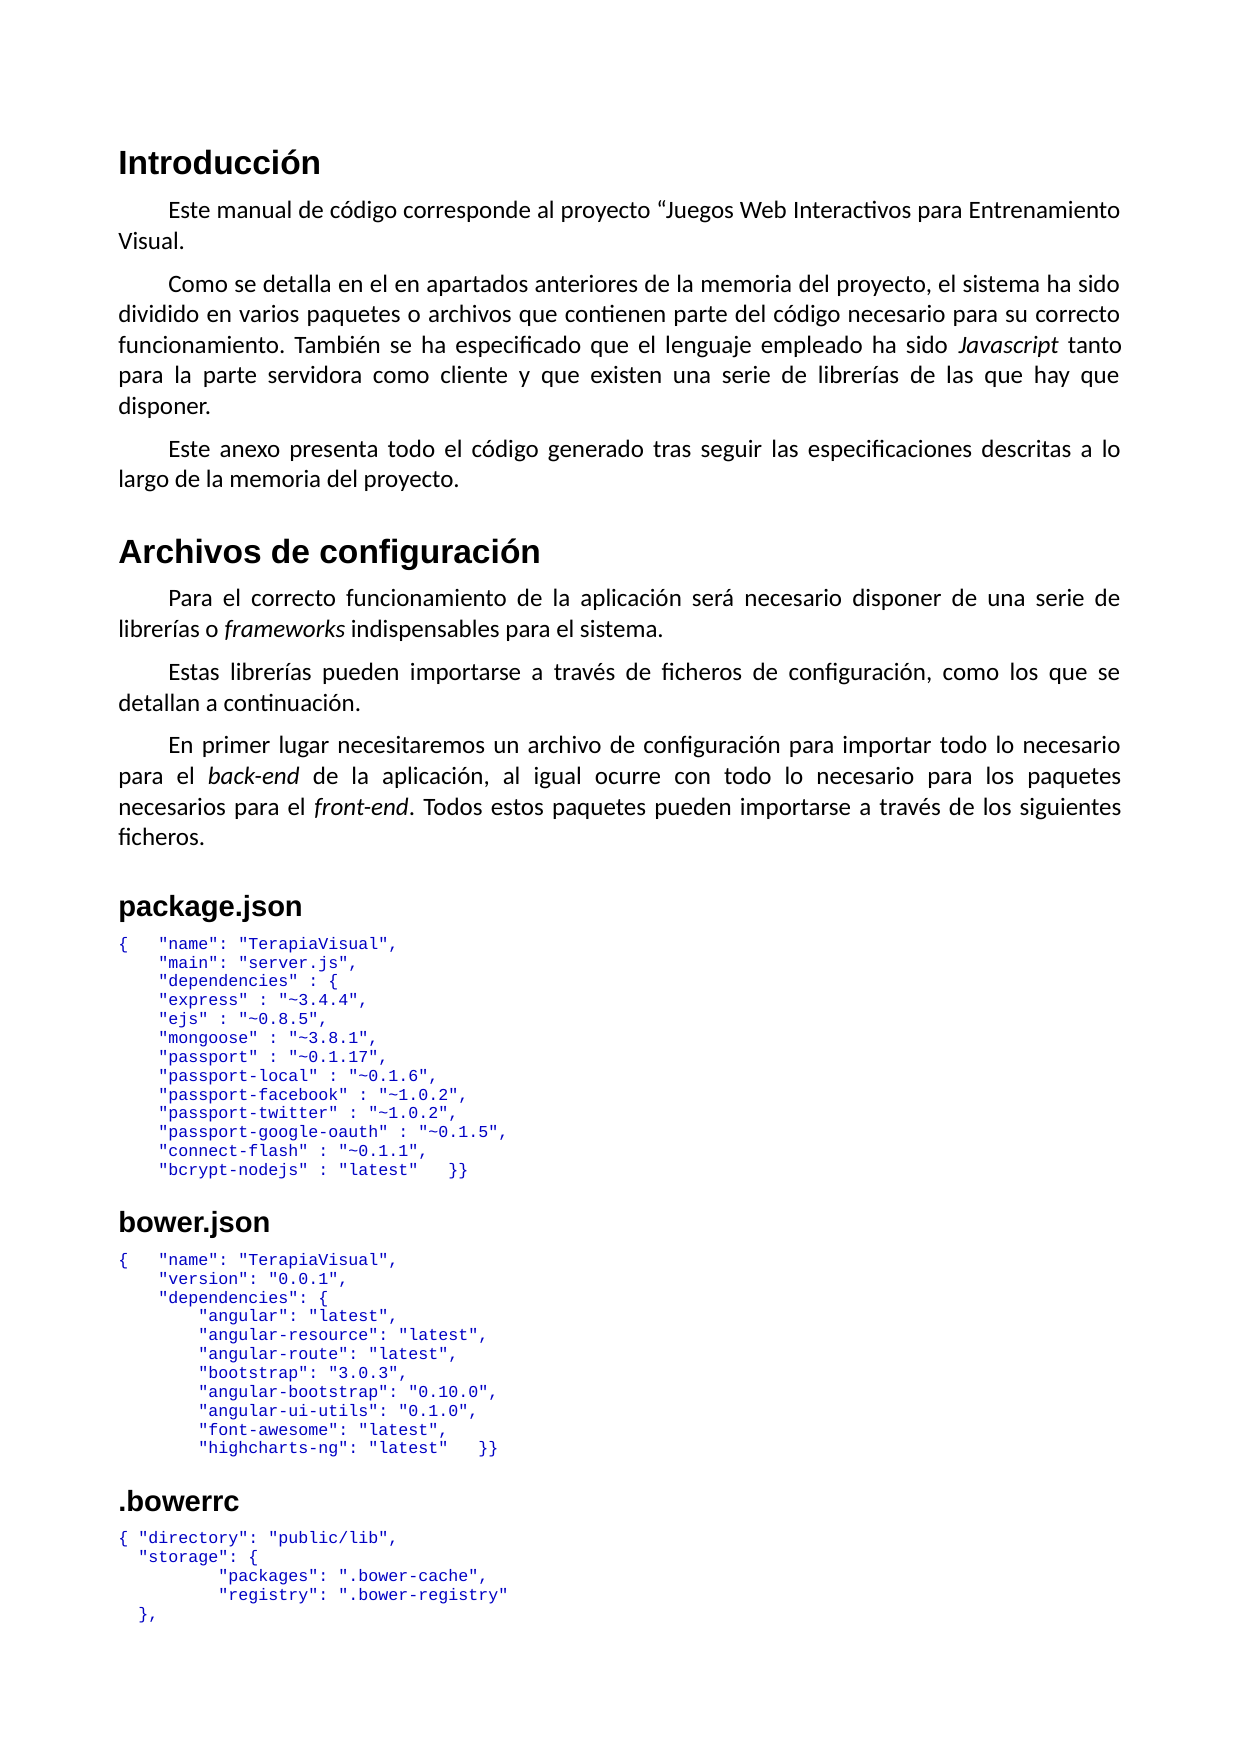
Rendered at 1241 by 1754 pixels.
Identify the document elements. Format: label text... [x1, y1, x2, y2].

subtitle package.json [118, 889, 1122, 923]
text "font-awesome": "latest", [118, 1421, 1122, 1440]
text "passport" : "~0.1.17", [118, 1048, 1122, 1067]
text "angular-ui-utils": "0.1.0", [118, 1402, 1122, 1421]
text "bcrypt-nodejs" : "latest" }} [118, 1162, 1122, 1180]
text "registry": ".bower-registry" [118, 1586, 1122, 1605]
subtitle .bowerrc [118, 1484, 1122, 1517]
text "passport-facebook" : "~1.0.2", [118, 1086, 1122, 1105]
text "packages": ".bower-cache", [118, 1568, 1122, 1586]
text "dependencies": { [118, 1289, 1122, 1308]
subtitle Archivos de configuración [118, 531, 1122, 570]
subtitle Introducción [118, 143, 1122, 182]
text "version": "0.0.1", [118, 1270, 1122, 1289]
text "mongoose" : "~3.8.1", [118, 1029, 1122, 1048]
text "angular-route": "latest", [118, 1346, 1122, 1364]
text { "name": "TerapiaVisual", [118, 1251, 1122, 1270]
text "storage": { [118, 1549, 1122, 1568]
text Para el correcto funcionamiento de la aplicación será necesario disponer de una serie de librerías o frameworks indispensables para el sistema. [118, 583, 1122, 644]
text "passport-google-oauth" : "~0.1.5", [118, 1124, 1122, 1143]
text Este anexo presenta todo el código generado tras seguir las especificaciones descritas a lo largo de la memoria del proyecto. [118, 433, 1122, 494]
text "angular-resource": "latest", [118, 1327, 1122, 1346]
text { "directory": "public/lib", [118, 1530, 1122, 1549]
text "bootstrap": "3.0.3", [118, 1364, 1122, 1383]
text "angular-bootstrap": "0.10.0", [118, 1383, 1122, 1402]
text Estas librerías pueden importarse a través de ficheros de configuración, como los que se detallan a continuación. [118, 656, 1122, 717]
text Como se detalla en el en apartados anteriores de la memoria del proyecto, el sistema ha sido dividido en varios paquetes o archivos que contienen parte del código necesario para su correcto funcionamiento. También se ha especificado que el lenguaje empleado ha sido Javascript tanto para la parte servidora como cliente y que existen una serie de librerías de las que hay que disponer. [118, 268, 1122, 420]
text Este manual de código corresponde al proyecto “Juegos Web Interactivos para Entrenamiento Visual. [118, 194, 1122, 255]
text "passport-local" : "~0.1.6", [118, 1067, 1122, 1086]
text "angular": "latest", [118, 1308, 1122, 1327]
text { "name": "TerapiaVisual", [118, 935, 1122, 954]
text "highcharts-ng": "latest" }} [118, 1440, 1122, 1459]
subtitle bower.json [118, 1205, 1122, 1239]
text "connect-flash" : "~0.1.1", [118, 1143, 1122, 1162]
text "passport-twitter" : "~1.0.2", [118, 1105, 1122, 1124]
text }, [118, 1605, 1122, 1624]
text "dependencies" : { [118, 973, 1122, 992]
text "express" : "~3.4.4", [118, 992, 1122, 1011]
text "main": "server.js", [118, 954, 1122, 973]
text En primer lugar necesitaremos un archivo de configuración para importar todo lo necesario para el back-end de la aplicación, al igual ocurre con todo lo necesario para los paquetes necesarios para el front-end. Todos estos paquetes pueden importarse a través de los siguientes ficheros. [118, 730, 1122, 852]
text "ejs" : "~0.8.5", [118, 1011, 1122, 1029]
